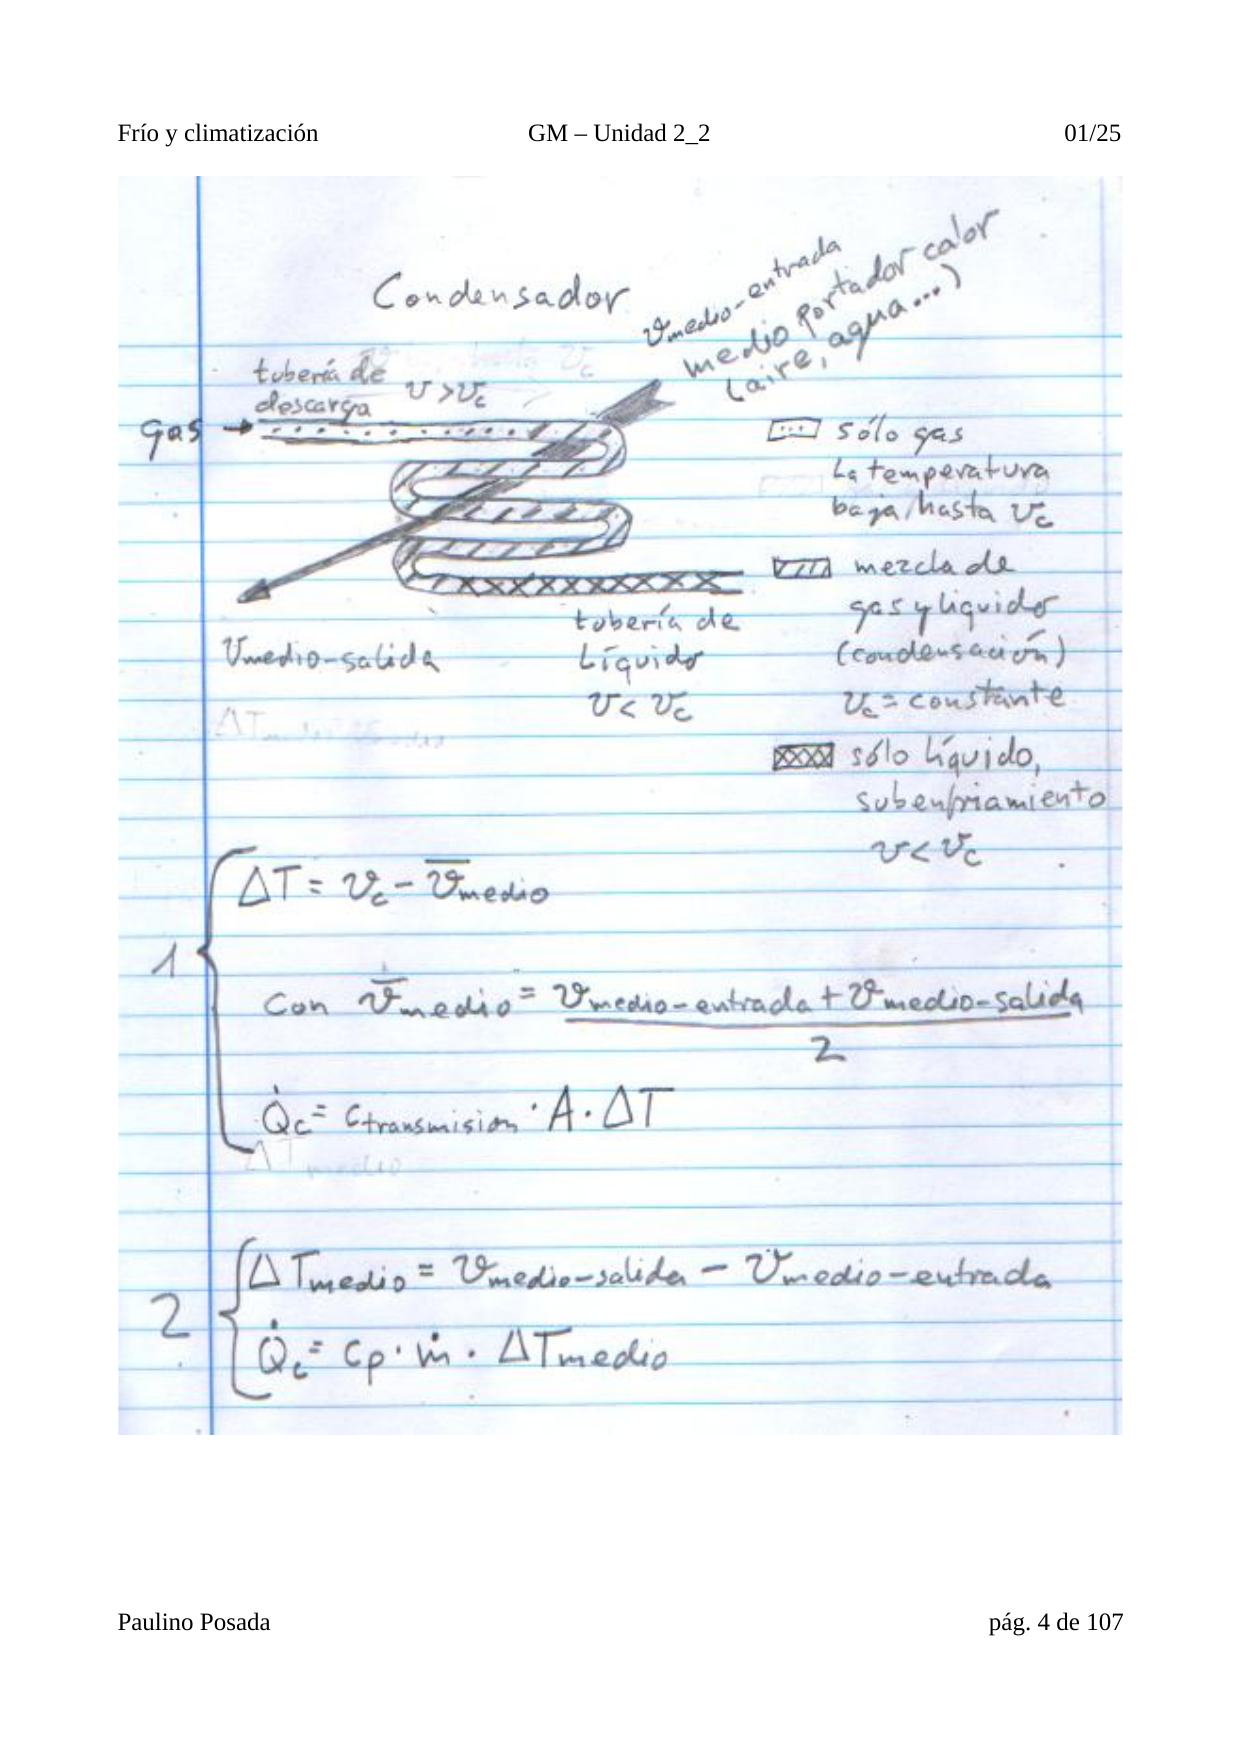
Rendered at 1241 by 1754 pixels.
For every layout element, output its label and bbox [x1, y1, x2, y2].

picture [118, 176, 1123, 1435]
